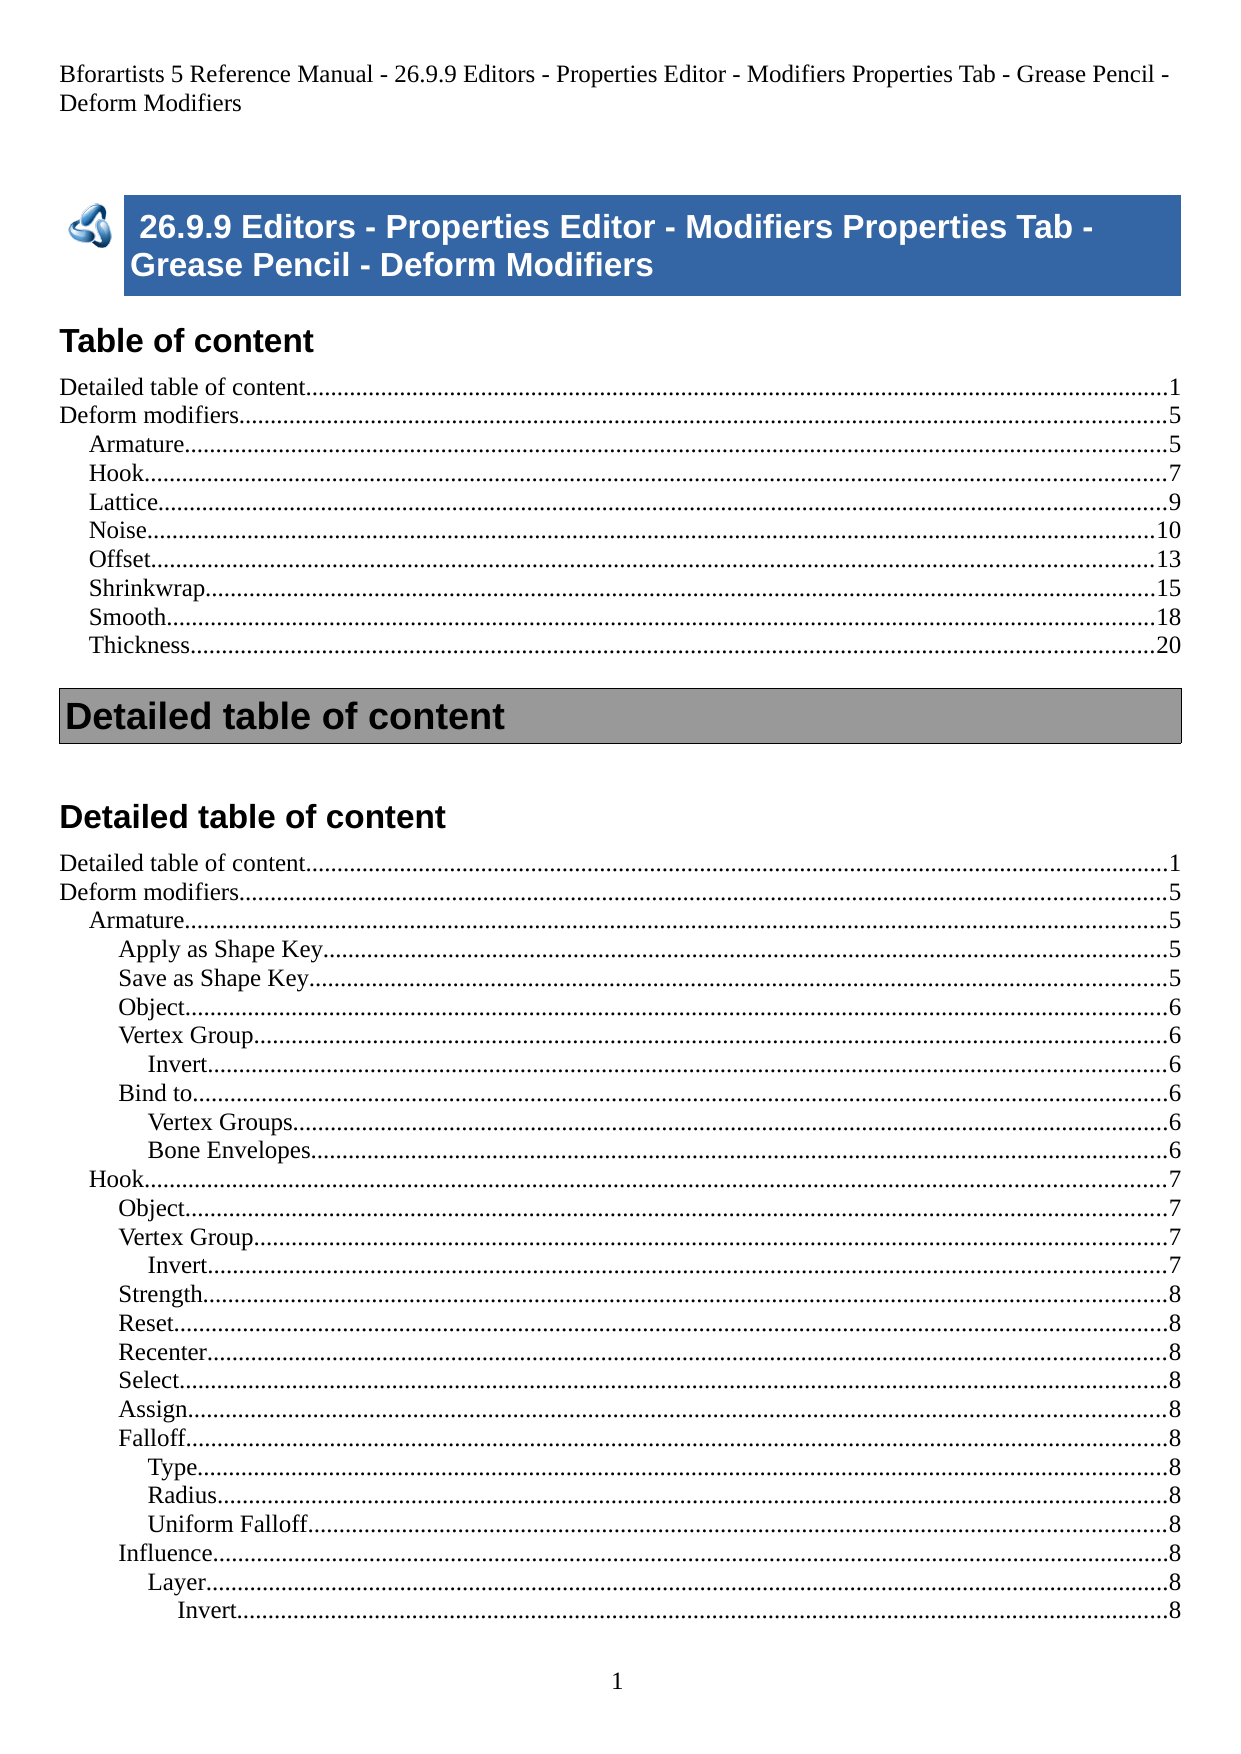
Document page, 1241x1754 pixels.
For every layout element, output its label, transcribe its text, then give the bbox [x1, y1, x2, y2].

text Vertex Groups 6 [147, 1107, 1181, 1135]
text Hook 7 [88, 1164, 1181, 1193]
subtitle Table of content [59, 321, 1181, 359]
picture [65, 201, 114, 251]
text Bone Envelopes 6 [147, 1135, 1181, 1164]
text Deform modifiers 5 [59, 877, 1181, 905]
table_header Detailed table of content [60, 689, 1181, 743]
text Assign 8 [118, 1394, 1181, 1423]
text Hook 7 [88, 458, 1181, 487]
text Influence 8 [118, 1538, 1181, 1567]
text Radius 8 [147, 1480, 1181, 1509]
text Save as Shape Key 5 [118, 963, 1181, 992]
text Apply as Shape Key 5 [118, 934, 1181, 963]
text Vertex Group 6 [118, 1020, 1181, 1049]
text Layer 8 [147, 1567, 1181, 1595]
text Invert 6 [147, 1049, 1181, 1078]
text Select 8 [118, 1365, 1181, 1394]
text Armature 5 [88, 905, 1181, 934]
text Strength 8 [118, 1279, 1181, 1308]
text Uniform Falloff 8 [147, 1509, 1181, 1538]
table_header [59, 195, 124, 296]
text Thickness 20 [88, 630, 1181, 659]
table_header 26.9.9 Editors - Properties Editor - Modifiers Properties Tab - Grease Pencil - Deform Modifiers [124, 195, 1181, 296]
text Detailed table of content 1 [59, 372, 1181, 400]
text Shrinkwrap 15 [88, 573, 1181, 602]
text Detailed table of content 1 [59, 848, 1181, 877]
subtitle Detailed table of content [59, 797, 1181, 835]
text Invert 8 [177, 1595, 1181, 1624]
text Falloff 8 [118, 1423, 1181, 1452]
text Object 7 [118, 1193, 1181, 1222]
text Noise 10 [88, 515, 1181, 544]
text Object 6 [118, 992, 1181, 1020]
text Reset 8 [118, 1308, 1181, 1337]
text Vertex Group 7 [118, 1222, 1181, 1250]
text Deform modifiers 5 [59, 400, 1181, 429]
text Lattice 9 [88, 487, 1181, 515]
text Invert 7 [147, 1250, 1181, 1279]
text Type 8 [147, 1452, 1181, 1480]
text Bind to 6 [118, 1078, 1181, 1107]
text Recenter 8 [118, 1337, 1181, 1365]
text Armature 5 [88, 429, 1181, 458]
text Offset 13 [88, 544, 1181, 573]
text Smooth 18 [88, 602, 1181, 630]
